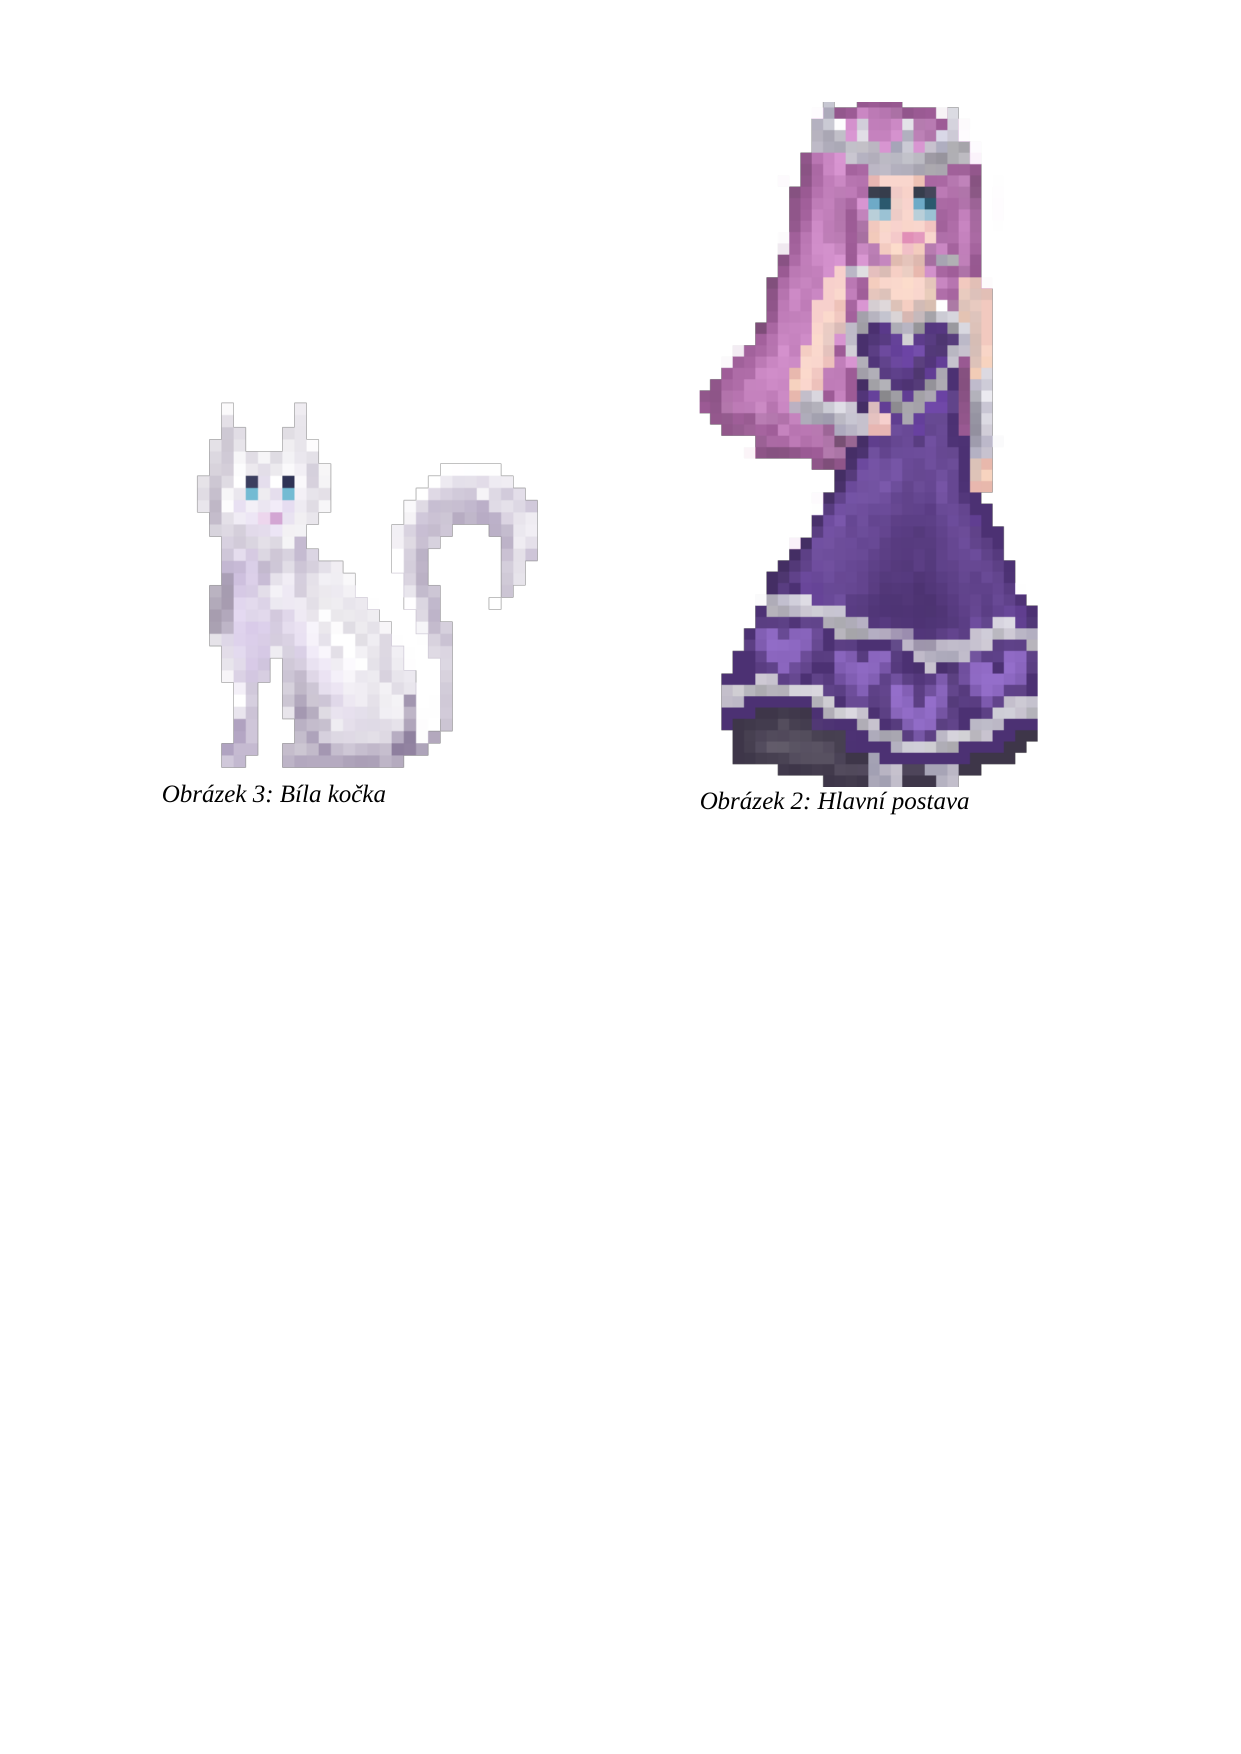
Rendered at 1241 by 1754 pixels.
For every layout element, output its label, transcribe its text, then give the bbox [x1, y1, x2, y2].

text Obrázek 3: Bíla kočka [162, 780, 550, 808]
text Obrázek 2: Hlavní postava [699, 787, 1038, 815]
picture [161, 391, 550, 780]
picture [699, 102, 1038, 787]
